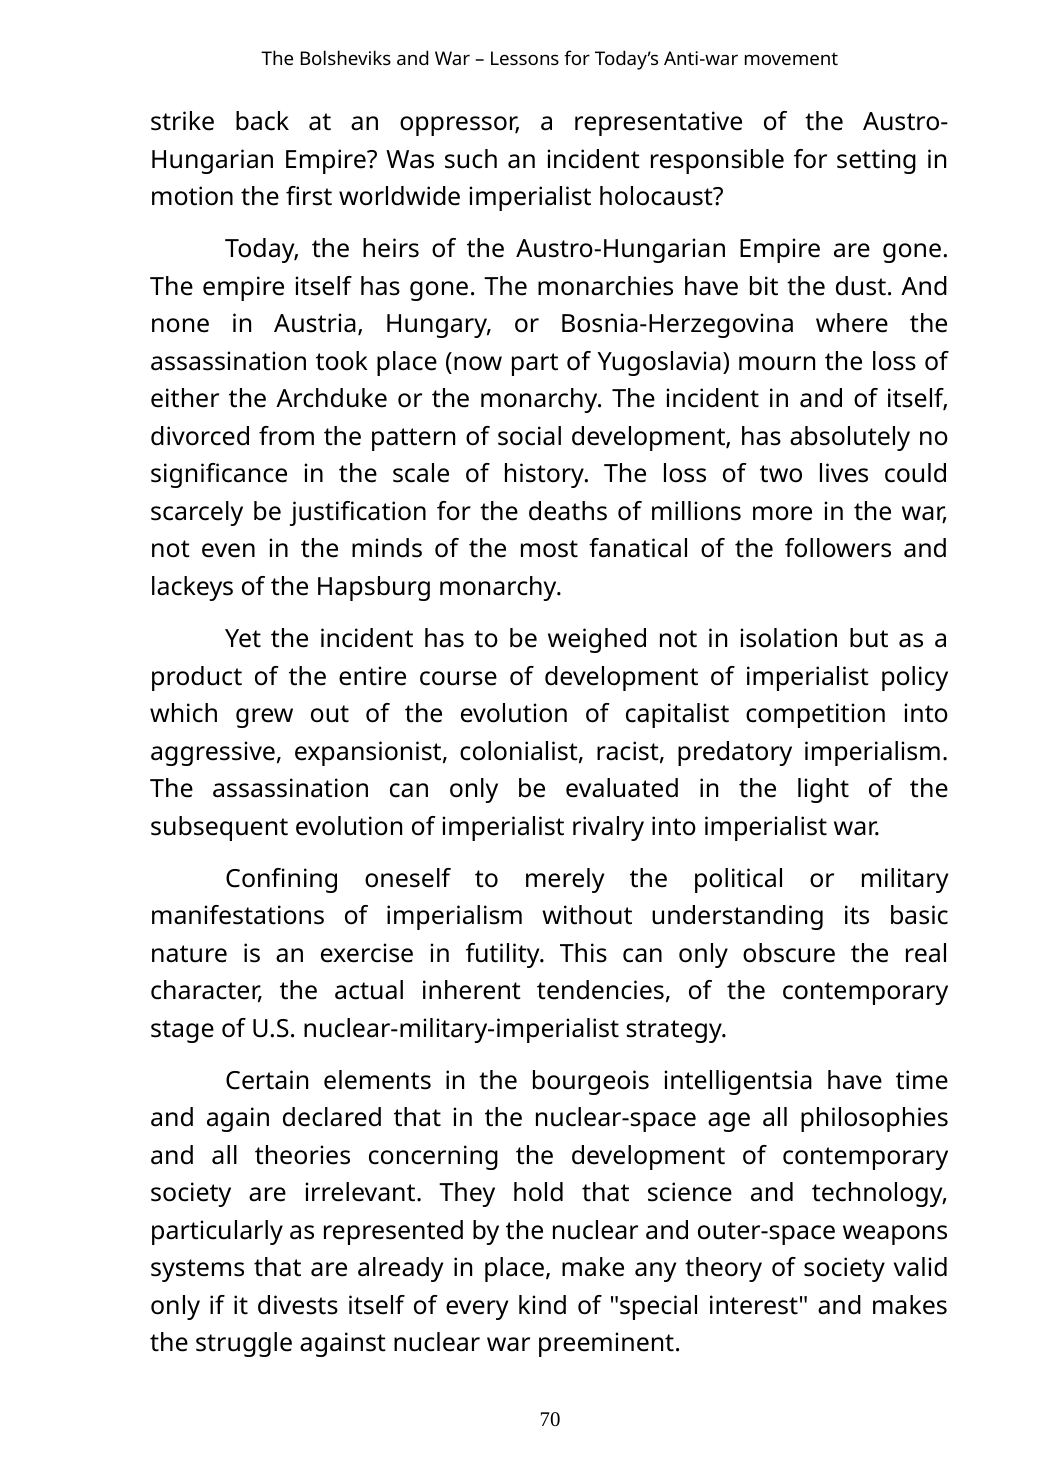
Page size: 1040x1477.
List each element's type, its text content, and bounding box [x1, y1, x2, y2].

text Today, the heirs of the Austro-Hungarian Empire are gone. The empire itself has gone. The monarchies have bit the dust. And none in Austria, Hungary, or Bosnia-Herzegovina where the assassination took place (now part of Yugoslavia) mourn the loss of either the Archduke or the monarchy. The incident in and of itself, divorced from the pattern of social development, has absolutely no significance in the scale of history. The loss of two lives could scarcely be justification for the deaths of millions more in the war, not even in the minds of the most fanatical of the followers and lackeys of the Hapsburg monarchy. [150, 228, 949, 603]
text Confining oneself to merely the political or military manifestations of imperialism without understanding its basic nature is an exercise in futility. This can only obscure the real character, the actual inherent tendencies, of the contemporary stage of U.S. nuclear-military-imperialist strategy. [150, 857, 949, 1044]
text strike back at an oppressor, a representative of the Austro-Hungarian Empire? Was such an incident responsible for setting in motion the first worldwide imperialist holocaust? [150, 101, 949, 213]
text Certain elements in the bourgeois intelligentsia have time and again declared that in the nuclear-space age all philosophies and all theories concerning the development of contemporary society are irrelevant. They hold that science and technology, particularly as represented by the nuclear and outer-space weapons systems that are already in place, make any theory of society valid only if it divests itself of every kind of "special interest" and makes the struggle against nuclear war preeminent. [150, 1059, 949, 1359]
text Yet the incident has to be weighed not in isolation but as a product of the entire course of development of imperialist policy which grew out of the evolution of capitalist competition into aggressive, expansionist, colonialist, racist, predatory imperialism. The assassination can only be evaluated in the light of the subsequent evolution of imperialist rivalry into imperialist war. [150, 617, 949, 842]
